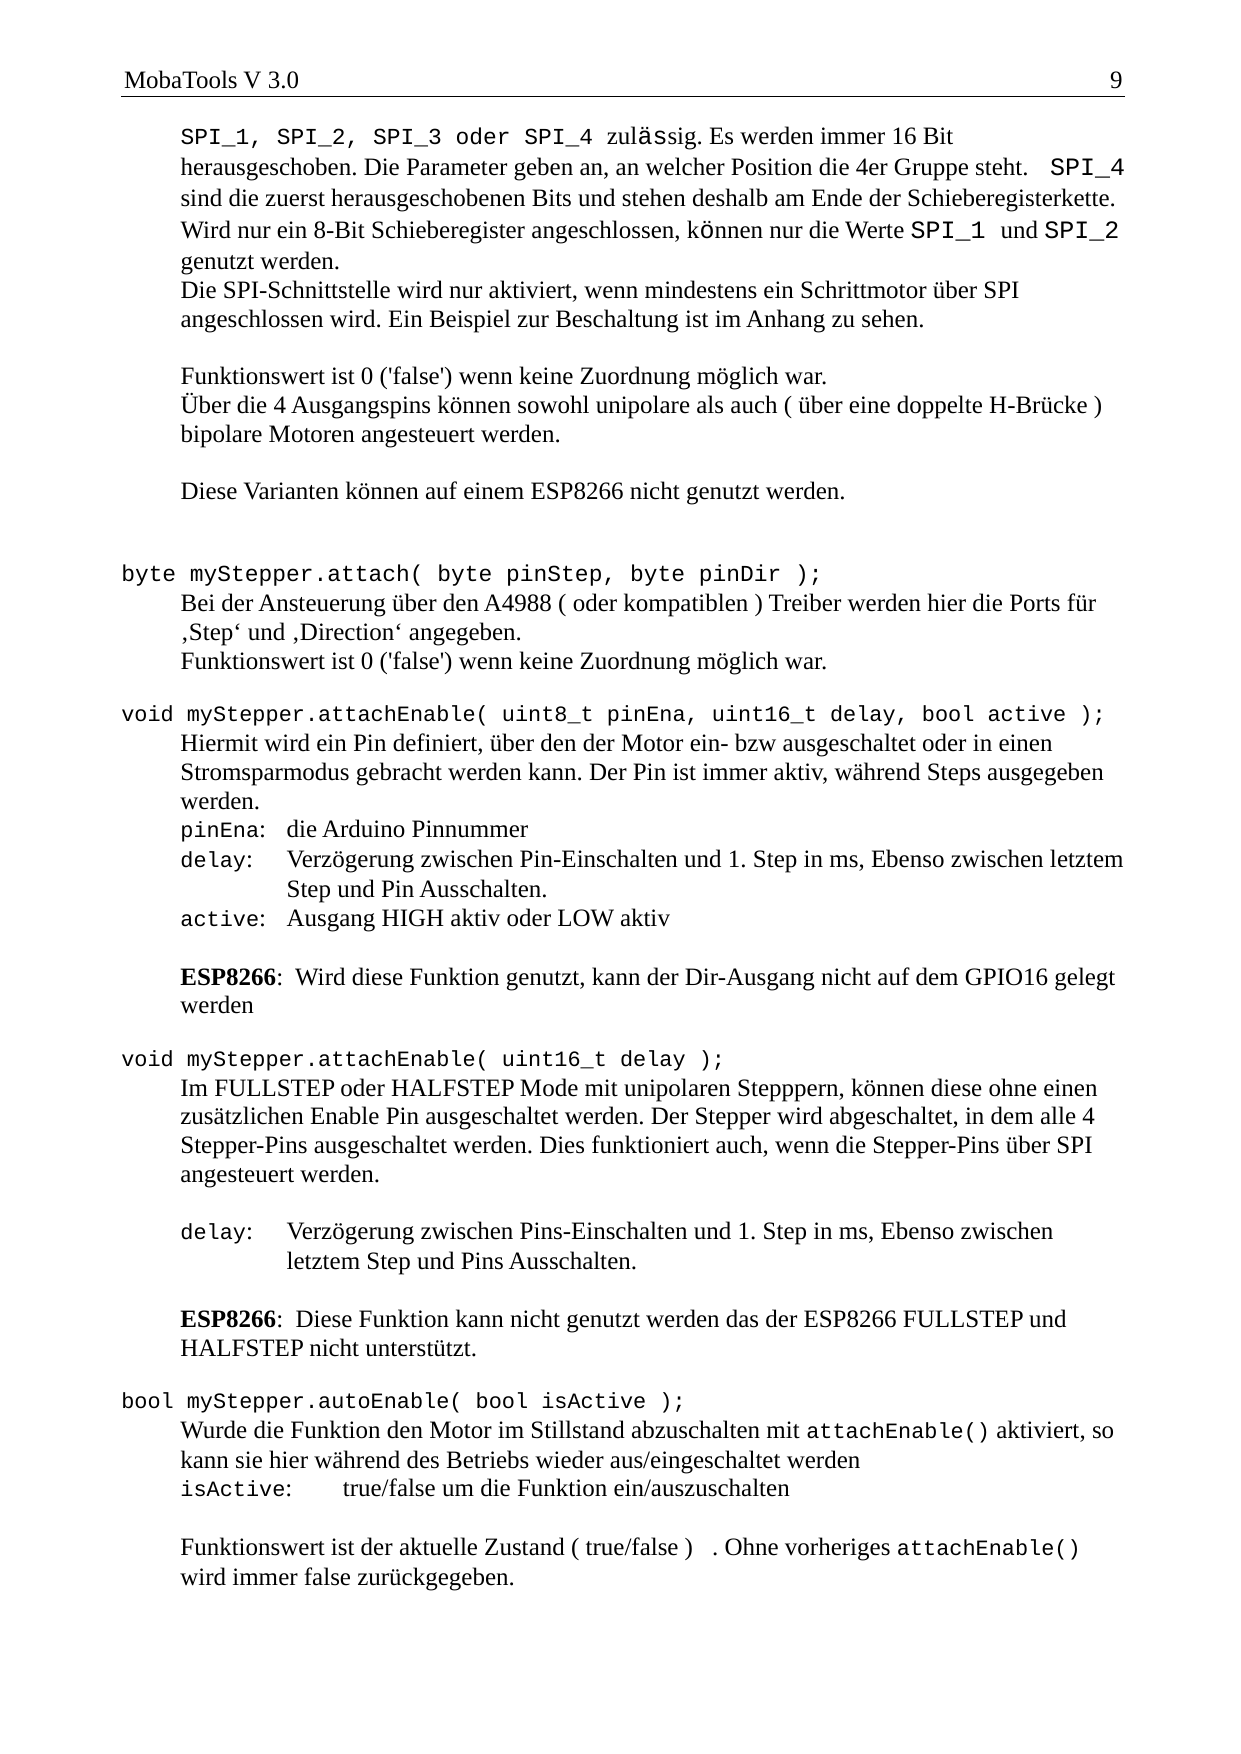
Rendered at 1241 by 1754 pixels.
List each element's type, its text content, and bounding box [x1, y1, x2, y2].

text ESP8266: Diese Funktion kann nicht genutzt werden das der ESP8266 FULLSTEP und HALFSTEP nicht unterstützt. [180, 1304, 1125, 1361]
text bool myStepper.autoEnable( bool isActive ); [121, 1390, 1125, 1415]
text Funktionswert ist 0 ('false') wenn keine Zuordnung möglich war. [180, 361, 1125, 390]
text Im FULLSTEP oder HALFSTEP Mode mit unipolaren Stepppern, können diese ohne einen zusätzlichen Enable Pin ausgeschaltet werden. Der Stepper wird abgeschaltet, in dem alle 4 Stepper-Pins ausgeschaltet werden. Dies funktioniert auch, wenn die Stepper-Pins über SPI angesteuert werden. [180, 1073, 1125, 1188]
text delay: Verzögerung zwischen Pin-Einschalten und 1. Step in ms, Ebenso zwischen letztem Step und Pin Ausschalten. [180, 844, 1125, 903]
text Über die 4 Ausgangspins können sowohl unipolare als auch ( über eine doppelte H-Brücke ) bipolare Motoren angesteuert werden. [180, 390, 1125, 447]
text Funktionswert ist der aktuelle Zustand ( true/false ) . Ohne vorheriges attachEnable() wird immer false zurückgegeben. [180, 1532, 1125, 1591]
text ESP8266: Wird diese Funktion genutzt, kann der Dir-Ausgang nicht auf dem GPIO16 gelegt werden [180, 962, 1125, 1019]
text Die SPI-Schnittstelle wird nur aktiviert, wenn mindestens ein Schrittmotor über SPI angeschlossen wird. Ein Beispiel zur Beschaltung ist im Anhang zu sehen. [180, 275, 1125, 332]
text delay: Verzögerung zwischen Pins-Einschalten und 1. Step in ms, Ebenso zwischen letztem Step und Pins Ausschalten. [180, 1216, 1125, 1275]
text byte myStepper.attach( byte pinStep, byte pinDir ); [121, 562, 1125, 588]
text Hiermit wird ein Pin definiert, über den der Motor ein- bzw ausgeschaltet oder in einen Stromsparmodus gebracht werden kann. Der Pin ist immer aktiv, während Steps ausgegeben werden. [180, 728, 1125, 814]
text Bei der Ansteuerung über den A4988 ( oder kompatiblen ) Treiber werden hier die Ports für ‚Step‘ und ‚Direction‘ angegeben. [180, 588, 1125, 646]
text active: Ausgang HIGH aktiv oder LOW aktiv [180, 903, 1125, 933]
text Funktionswert ist 0 ('false') wenn keine Zuordnung möglich war. [180, 646, 1125, 675]
text void myStepper.attachEnable( uint8_t pinEna, uint16_t delay, bool active ); [121, 703, 1125, 728]
text pinEna: die Arduino Pinnummer [180, 814, 1125, 844]
text SPI_1, SPI_2, SPI_3 oder SPI_4 zulässig. Es werden immer 16 Bit herausgeschoben. Die Parameter geben an, an welcher Position die 4er Gruppe steht. SPI_4 sind die zuerst herausgeschobenen Bits und stehen deshalb am Ende der Schieberegisterkette. Wird nur ein 8-Bit Schieberegister angeschlossen, können nur die Werte SPI_1 und SPI_2 genutzt werden. [180, 121, 1125, 275]
text Diese Varianten können auf einem ESP8266 nicht genutzt werden. [180, 476, 1125, 505]
text void myStepper.attachEnable( uint16_t delay ); [121, 1048, 1125, 1073]
text Wurde die Funktion den Motor im Stillstand abzuschalten mit attachEnable() aktiviert, so kann sie hier während des Betriebs wieder aus/eingeschaltet werden [180, 1415, 1125, 1473]
text isActive: true/false um die Funktion ein/auszuschalten [180, 1473, 1125, 1503]
